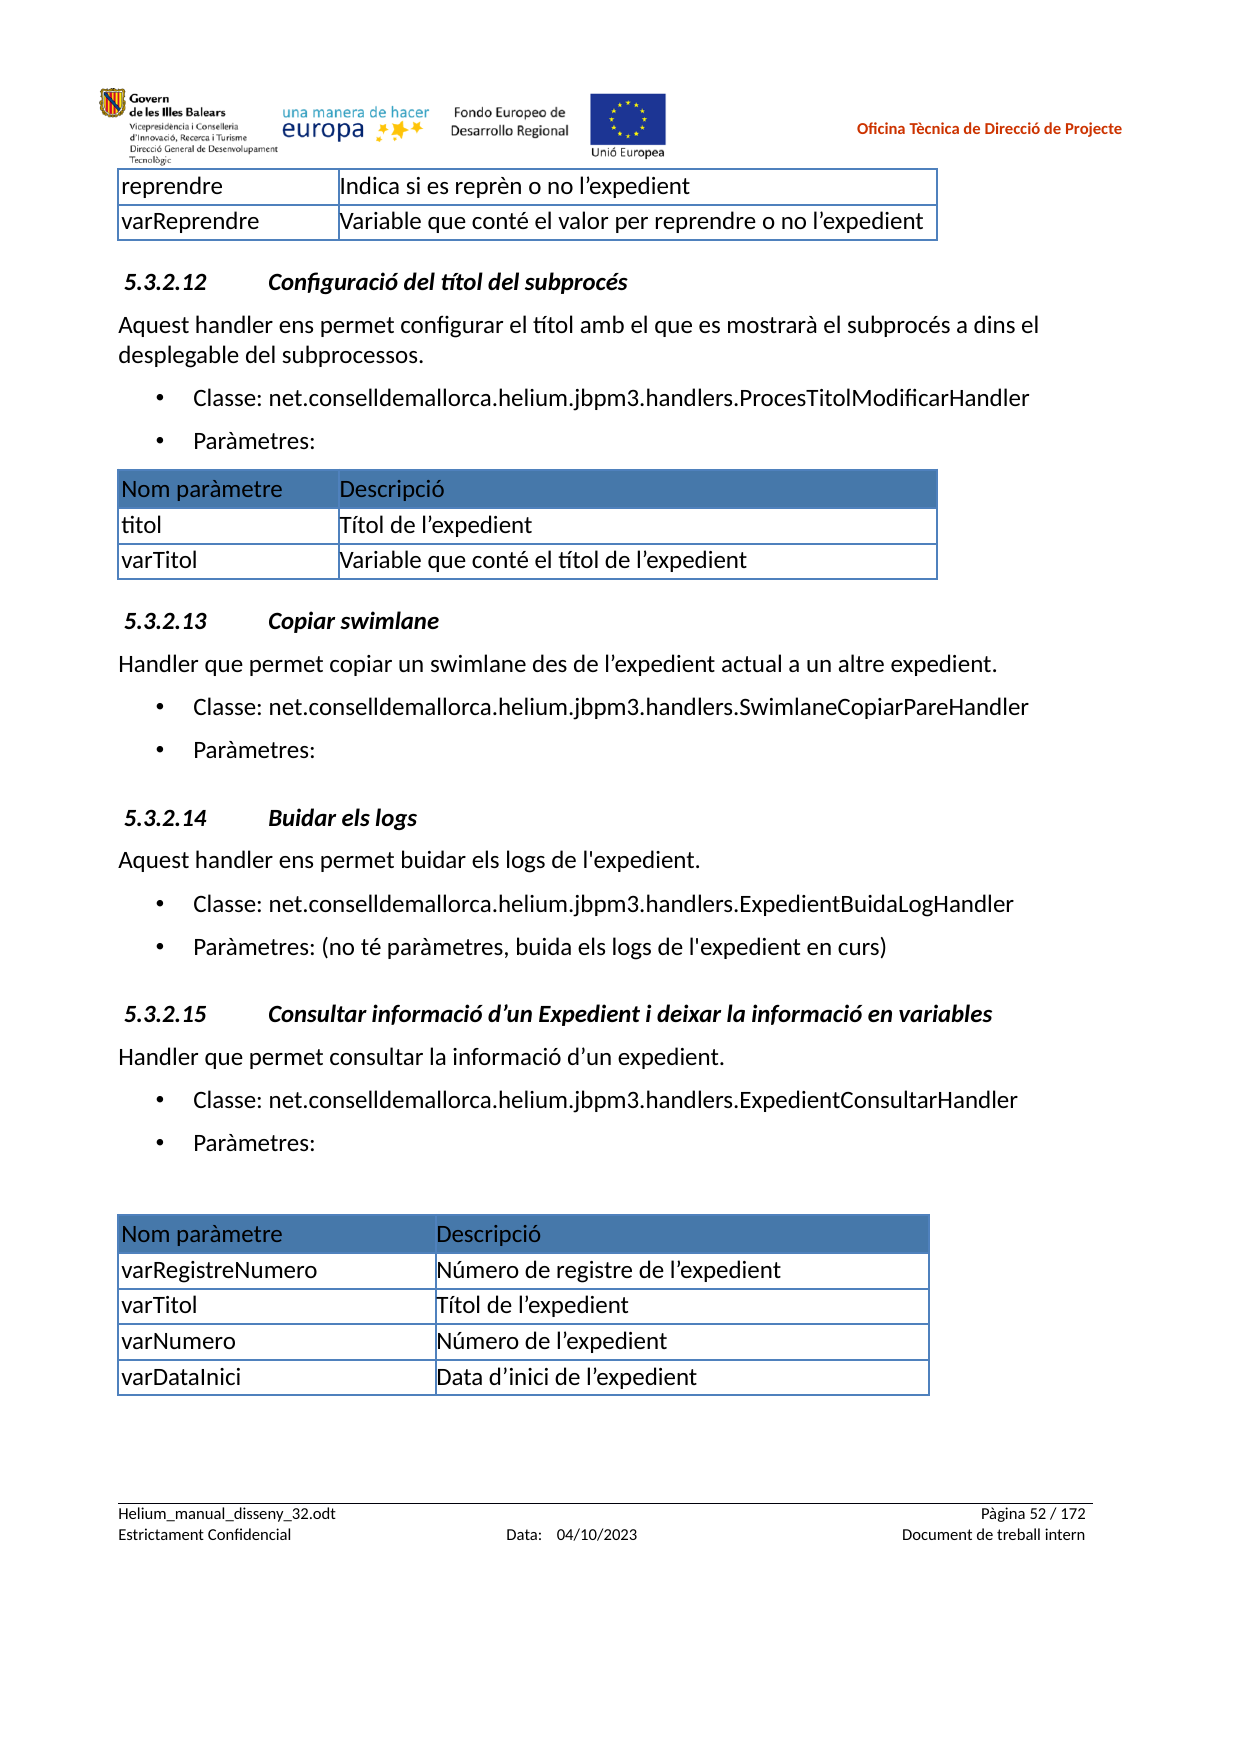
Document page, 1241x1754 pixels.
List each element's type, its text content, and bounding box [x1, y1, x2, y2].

list Classe: net.conselldemallorca.helium.jbpm3.handlers.SwimlaneCopiarPareHandler [156, 691, 1122, 721]
table_header Descripció [437, 1216, 928, 1252]
table_cell varReprendre [119, 206, 338, 239]
table_cell varNumero [119, 1325, 435, 1359]
text Handler que permet consultar la informació d’un expedient. [118, 1042, 1122, 1072]
list Paràmetres: [156, 1128, 1122, 1158]
table_cell varDataInici [119, 1361, 435, 1394]
table_cell Títol de l’expedient [437, 1290, 928, 1323]
table_cell titol [119, 509, 338, 542]
table_header Descripció [340, 471, 936, 507]
list Paràmetres: (no té paràmetres, buida els logs de l'expedient en curs) [156, 931, 1122, 961]
text Aquest handler ens permet configurar el títol amb el que es mostrarà el subprocés a dins el desplegable del subprocessos. [118, 309, 1122, 370]
table_cell varTitol [119, 1290, 435, 1323]
table_cell Variable que conté el valor per reprendre o no l’expedient [340, 206, 936, 239]
list Classe: net.conselldemallorca.helium.jbpm3.handlers.ExpedientConsultarHandler [156, 1084, 1122, 1115]
table_cell Variable que conté el títol de l’expedient [340, 545, 936, 578]
subtitle Buidar els logs [118, 802, 1122, 832]
list Classe: net.conselldemallorca.helium.jbpm3.handlers.ExpedientBuidaLogHandler [156, 888, 1122, 918]
list Paràmetres: [156, 734, 1122, 764]
table_cell Indica si es reprèn o no l’expedient [340, 170, 936, 203]
list Paràmetres: [156, 425, 1122, 456]
table_cell Número de l’expedient [437, 1325, 928, 1359]
table_cell varRegistreNumero [119, 1254, 435, 1288]
text Handler que permet copiar un swimlane des de l’expedient actual a un altre expedient. [118, 648, 1122, 678]
table_cell Títol de l’expedient [340, 509, 936, 542]
table_header Nom paràmetre [119, 1216, 435, 1252]
table_cell varTitol [119, 545, 338, 578]
subtitle Configuració del títol del subprocés [118, 266, 1122, 296]
table_cell Data d’inici de l’expedient [437, 1361, 928, 1394]
table_cell Número de registre de l’expedient [437, 1254, 928, 1288]
picture [99, 87, 668, 166]
table_header Nom paràmetre [119, 471, 338, 507]
table_cell reprendre [119, 170, 338, 203]
subtitle Copiar swimlane [118, 605, 1122, 635]
list Classe: net.conselldemallorca.helium.jbpm3.handlers.ProcesTitolModificarHandler [156, 382, 1122, 413]
subtitle Consultar informació d’un Expedient i deixar la informació en variables [118, 999, 1122, 1029]
text Aquest handler ens permet buidar els logs de l'expedient. [118, 845, 1122, 875]
